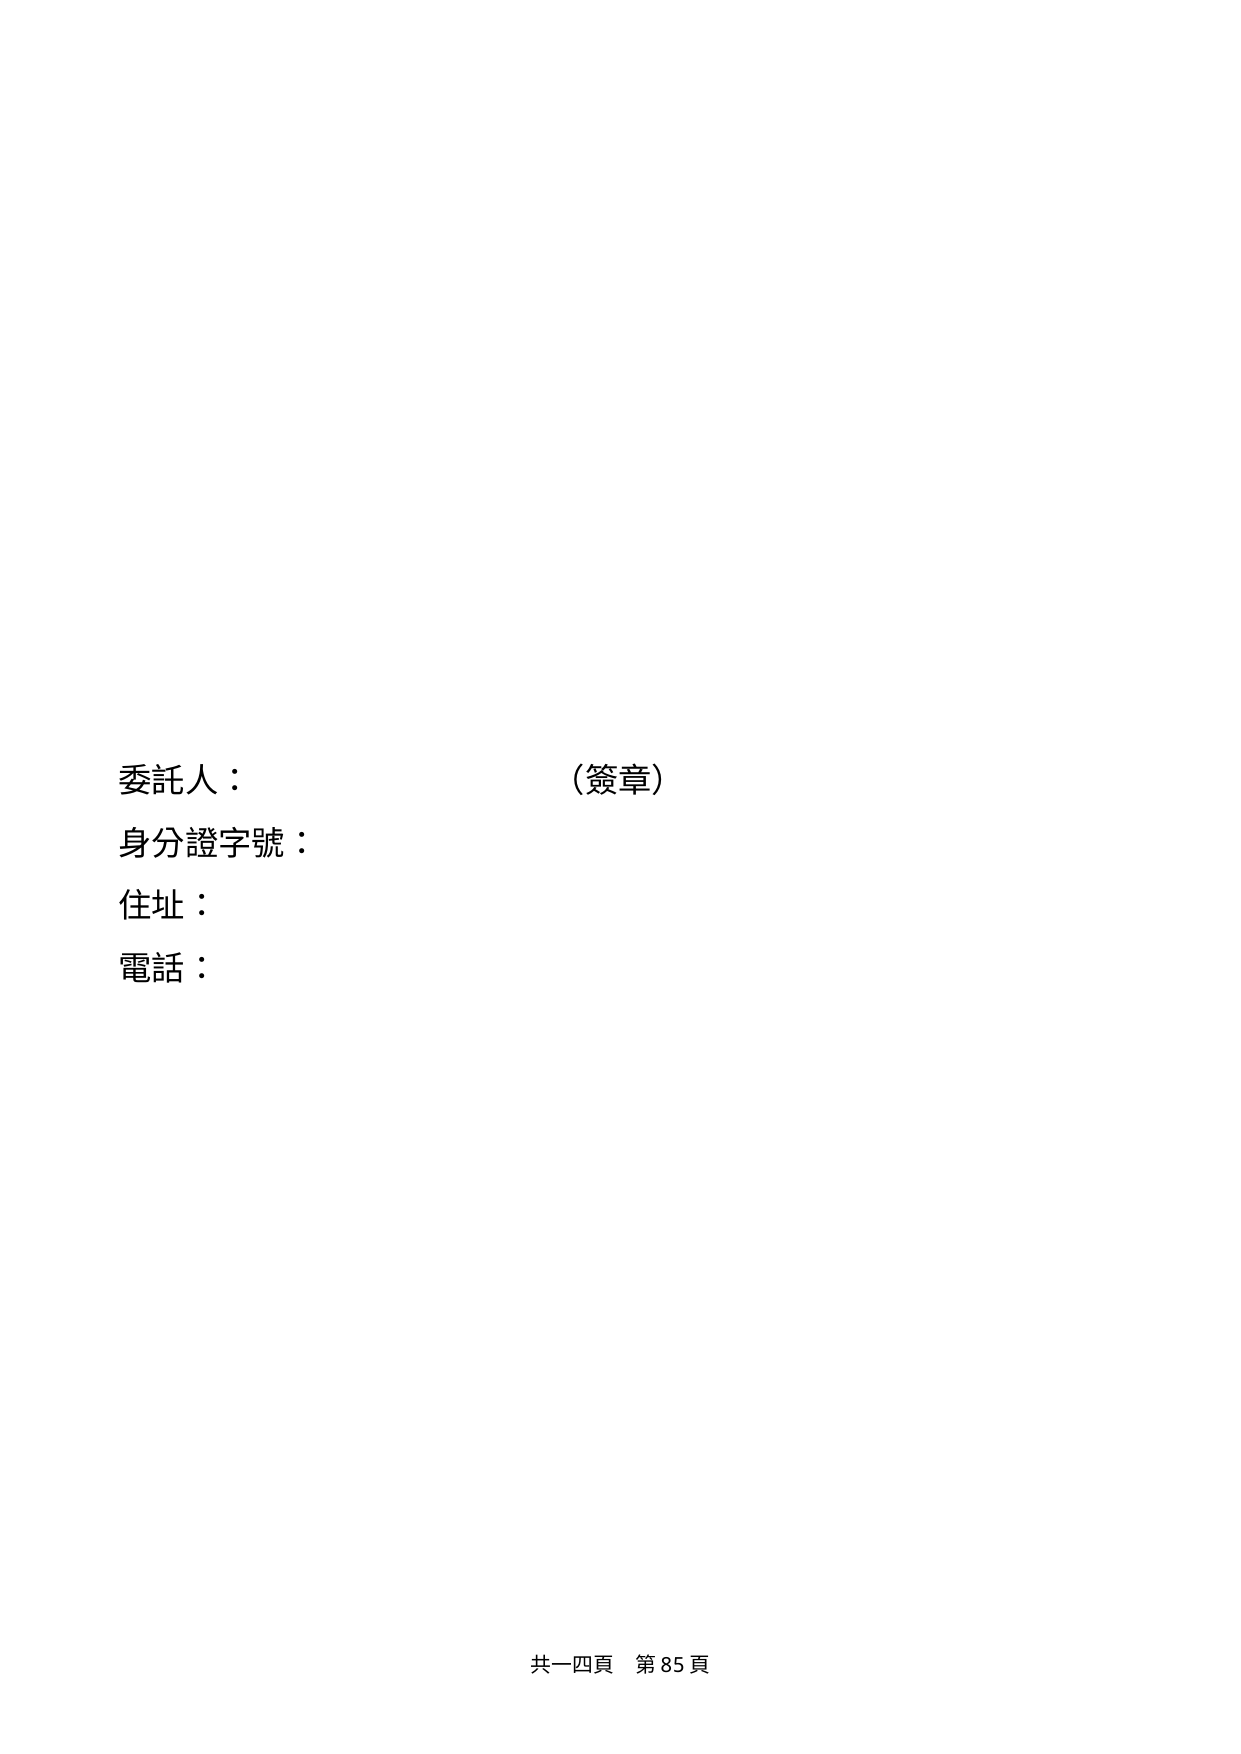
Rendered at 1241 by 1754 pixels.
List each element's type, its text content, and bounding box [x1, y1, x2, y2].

text 電話： [118, 924, 1122, 987]
text 身分證字號： [118, 799, 1122, 862]
text 委託人： （簽章） [118, 737, 1122, 799]
text 住址： [118, 862, 1122, 924]
